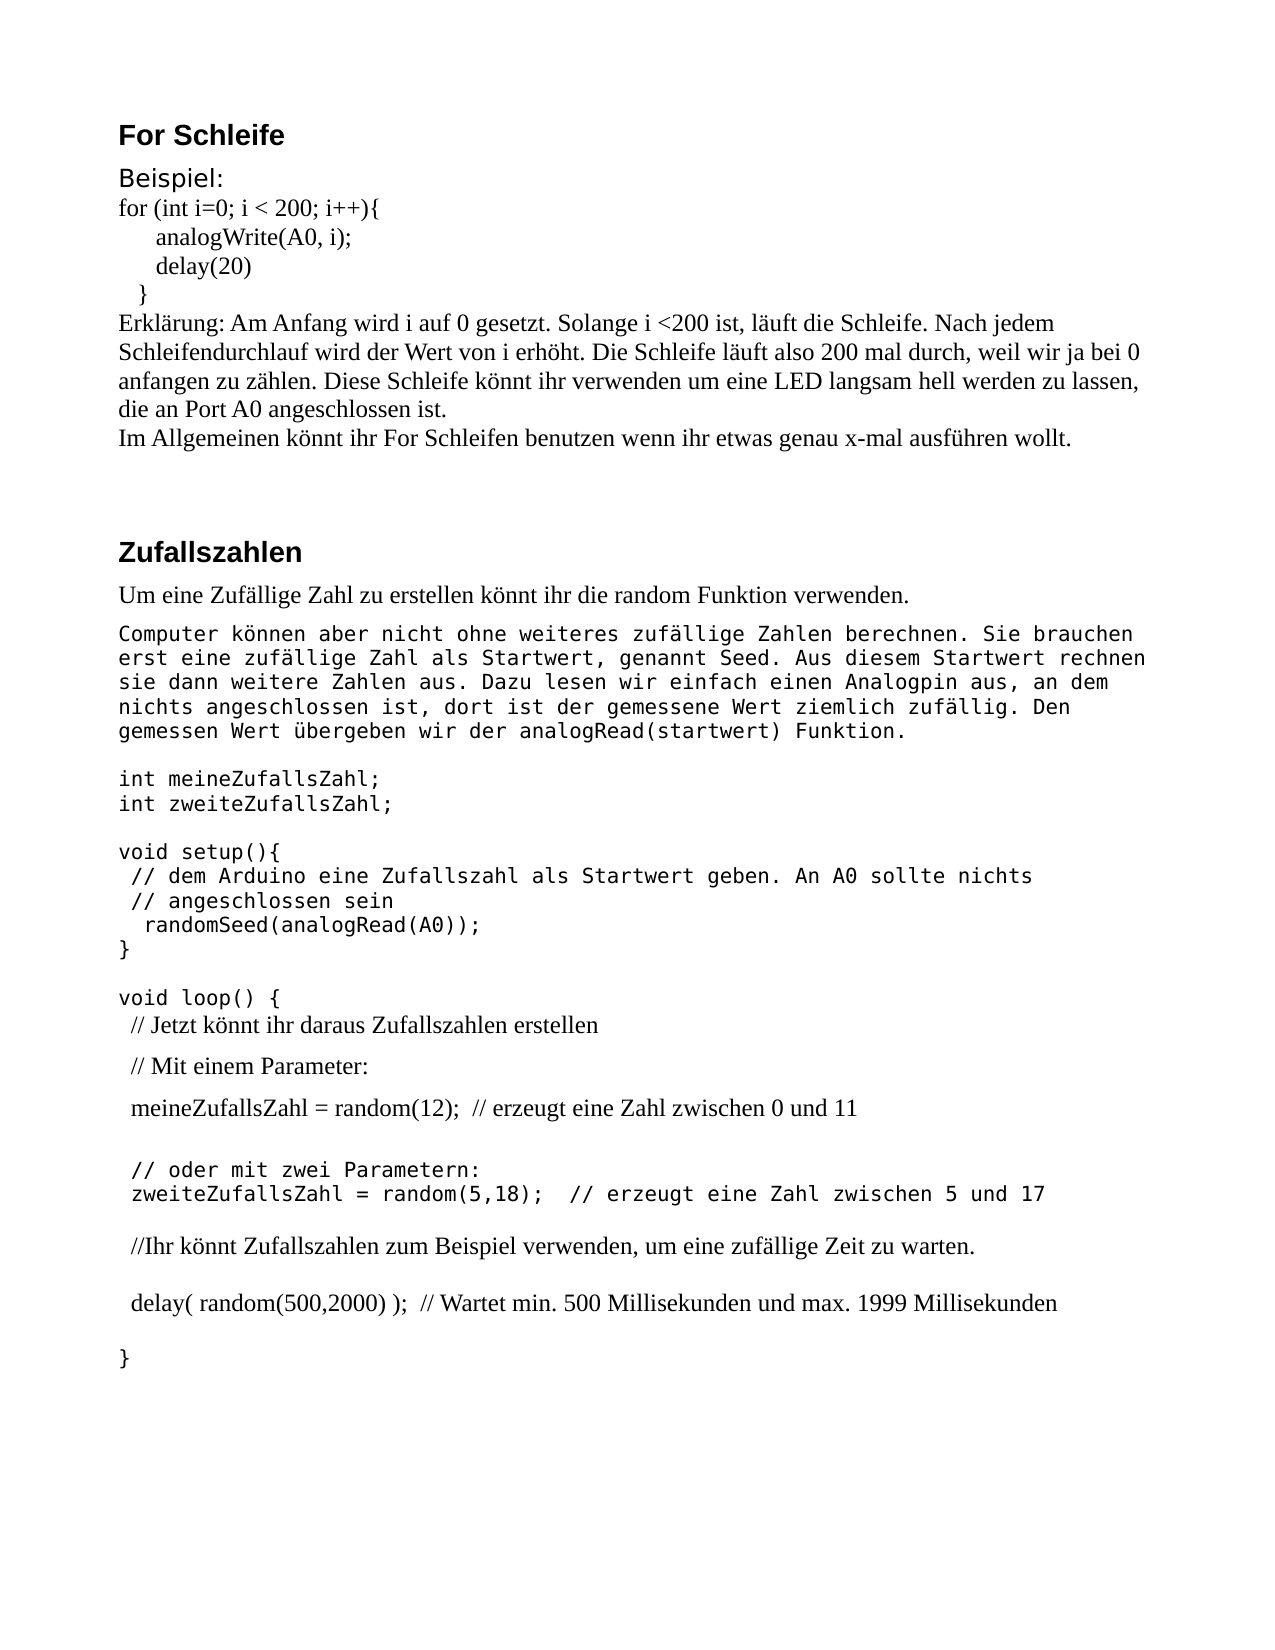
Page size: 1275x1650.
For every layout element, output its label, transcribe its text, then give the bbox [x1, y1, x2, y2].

text // Mit einem Parameter: [118, 1051, 1157, 1080]
text void setup(){ [118, 840, 1157, 864]
text } [118, 937, 1157, 962]
subtitle Zufallszahlen [118, 534, 1157, 568]
text Im Allgemeinen könnt ihr For Schleifen benutzen wenn ihr etwas genau x-mal ausführen wollt. [118, 423, 1157, 452]
text randomSeed(analogRead(A0)); [118, 913, 1157, 937]
text zweiteZufallsZahl = random(5,18); // erzeugt eine Zahl zwischen 5 und 17 [118, 1182, 1157, 1207]
text Computer können aber nicht ohne weiteres zufällige Zahlen berechnen. Sie brauchen erst eine zufällige Zahl als Startwert, genannt Seed. Aus diesem Startwert rechnen sie dann weitere Zahlen aus. Dazu lesen wir einfach einen Analogpin aus, an dem nichts angeschlossen ist, dort ist der gemessene Wert ziemlich zufällig. Den gemessen Wert übergeben wir der analogRead(startwert) Funktion. [118, 622, 1157, 743]
text // oder mit zwei Parametern: [118, 1158, 1157, 1182]
text Um eine Zufällige Zahl zu erstellen könnt ihr die random Funktion verwenden. [118, 581, 1157, 609]
subtitle For Schleife [118, 118, 1157, 152]
text delay(20) [118, 251, 1157, 279]
text for (int i=0; i < 200; i++){ [118, 193, 1157, 222]
text delay( random(500,2000) ); // Wartet min. 500 Millisekunden und max. 1999 Millisekunden [118, 1288, 1157, 1317]
text // Jetzt könnt ihr daraus Zufallszahlen erstellen [118, 1010, 1157, 1039]
text Erklärung: Am Anfang wird i auf 0 gesetzt. Solange i <200 ist, läuft die Schleife. Nach jedem Schleifendurchlauf wird der Wert von i erhöht. Die Schleife läuft also 200 mal durch, weil wir ja bei 0 anfangen zu zählen. Diese Schleife könnt ihr verwenden um eine LED langsam hell werden zu lassen, die an Port A0 angeschlossen ist. [118, 308, 1157, 423]
text } [118, 1346, 1157, 1370]
text } [118, 279, 1157, 308]
text // dem Arduino eine Zufallszahl als Startwert geben. An A0 sollte nichts [118, 864, 1157, 889]
text void loop() { [118, 986, 1157, 1010]
text meineZufallsZahl = random(12); // erzeugt eine Zahl zwischen 0 und 11 [118, 1093, 1157, 1121]
text analogWrite(A0, i); [118, 222, 1157, 251]
text // angeschlossen sein [118, 889, 1157, 913]
text //Ihr könnt Zufallszahlen zum Beispiel verwenden, um eine zufällige Zeit zu warten. [118, 1231, 1157, 1260]
text Beispiel: [118, 164, 1157, 193]
text int meineZufallsZahl; [118, 767, 1157, 792]
text int zweiteZufallsZahl; [118, 792, 1157, 816]
